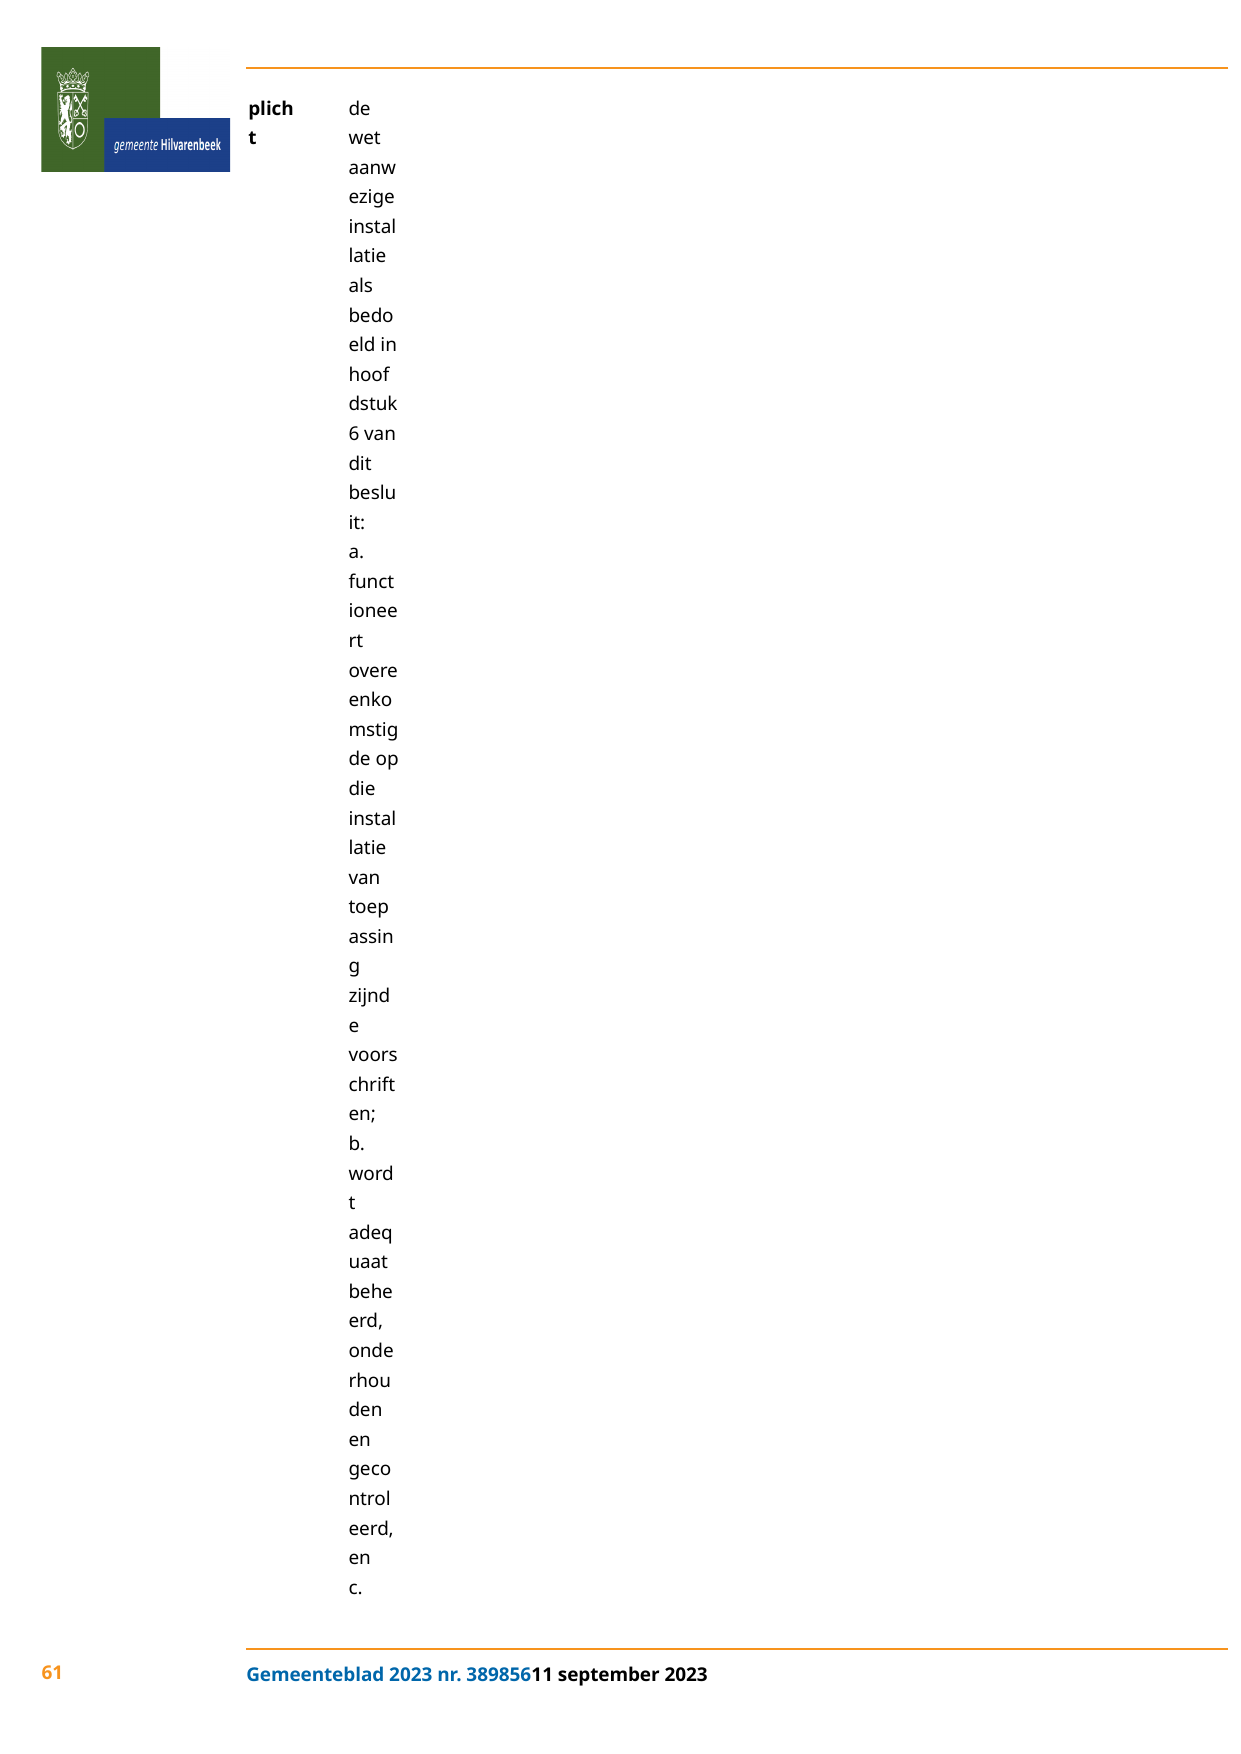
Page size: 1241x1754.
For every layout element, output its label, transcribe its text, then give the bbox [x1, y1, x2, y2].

table_cell [599, 95, 700, 1600]
table_cell [1001, 95, 1101, 1600]
table_cell [499, 95, 599, 1600]
picture [41, 47, 231, 172]
table_cell de wet aanwezige installatie als bedoeld in hoofdstuk 6 van dit besluit: a. functioneert overeenkomstig de op die installatie van toepassing zijnde voorschriften; b. wordt adequaat beheerd, onderhouden en gecontroleerd, en c. [348, 95, 398, 1600]
table_cell [900, 95, 1001, 1600]
table_cell [700, 95, 800, 1600]
table_cell [298, 95, 348, 1600]
table_cell plicht [248, 95, 298, 1600]
table_cell [800, 95, 900, 1600]
table_cell [449, 95, 499, 1600]
table_cell [399, 95, 449, 1600]
